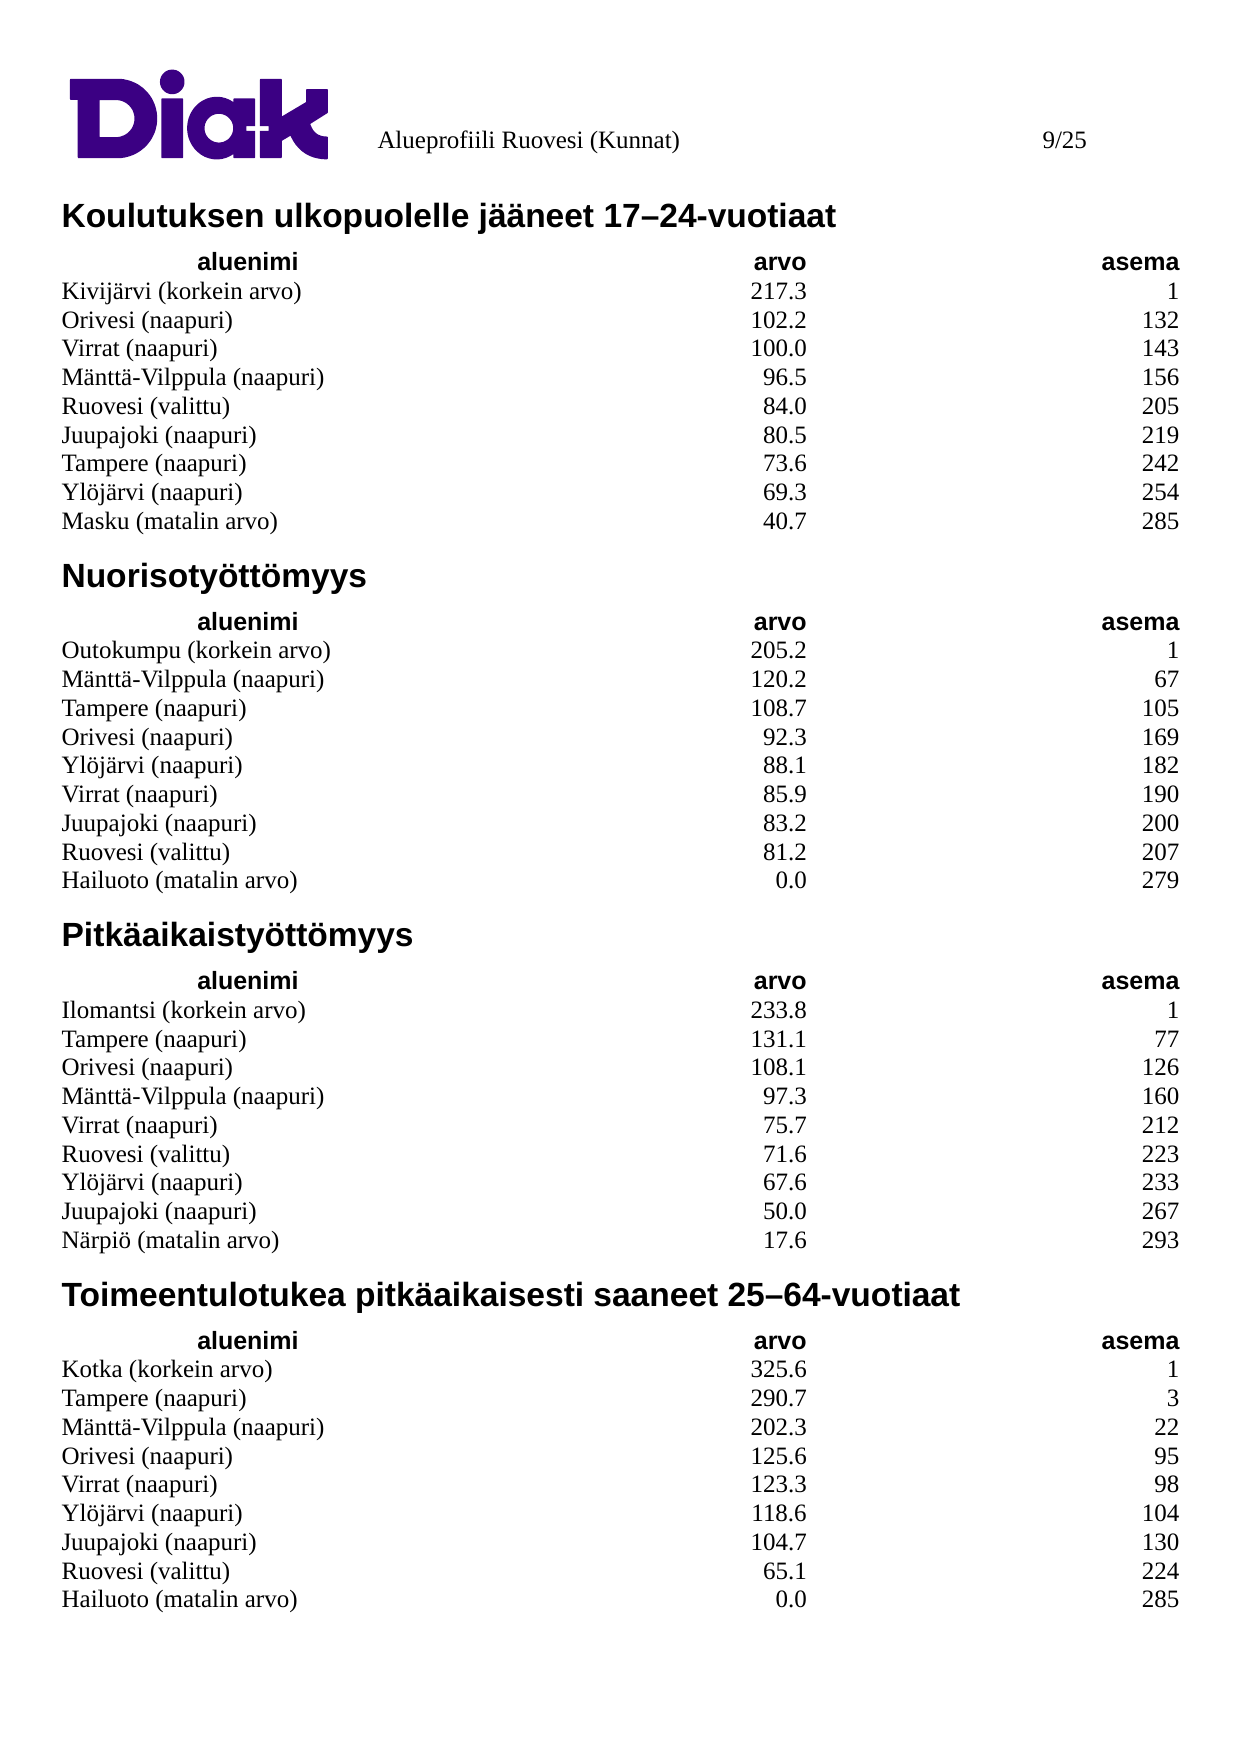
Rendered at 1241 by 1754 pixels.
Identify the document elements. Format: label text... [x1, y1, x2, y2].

table_cell 233 [806, 1168, 1179, 1196]
table_cell 160 [806, 1081, 1179, 1110]
table_cell 0.0 [434, 1585, 806, 1613]
table_cell Tampere (naapuri) [61, 1024, 434, 1052]
table_cell 84.0 [434, 391, 806, 420]
table_cell 217.3 [434, 276, 806, 305]
table_cell 40.7 [434, 506, 806, 535]
table_cell 80.5 [434, 420, 806, 448]
table_cell 95 [806, 1441, 1179, 1469]
table_cell 242 [806, 449, 1179, 477]
table_cell 96.5 [434, 362, 806, 391]
table_cell 75.7 [434, 1110, 806, 1139]
table_cell 73.6 [434, 449, 806, 477]
table_header aluenimi [61, 966, 434, 995]
table_cell Outokumpu (korkein arvo) [61, 636, 434, 664]
table_cell Juupajoki (naapuri) [61, 1196, 434, 1225]
table_cell 65.1 [434, 1556, 806, 1584]
subtitle Pitkäaikaistyöttömyys [61, 915, 1179, 954]
table_cell 267 [806, 1196, 1179, 1225]
table_cell Juupajoki (naapuri) [61, 808, 434, 837]
table_cell 125.6 [434, 1441, 806, 1469]
table_cell 223 [806, 1139, 1179, 1167]
table_cell 132 [806, 305, 1179, 333]
table_cell 143 [806, 334, 1179, 362]
table_cell 3 [806, 1383, 1179, 1412]
table_cell Ruovesi (valittu) [61, 391, 434, 420]
table_cell 130 [806, 1527, 1179, 1556]
table_cell Virrat (naapuri) [61, 334, 434, 362]
table_cell 202.3 [434, 1412, 806, 1441]
table_cell Ilomantsi (korkein arvo) [61, 995, 434, 1024]
table_cell 290.7 [434, 1383, 806, 1412]
table_cell 108.7 [434, 693, 806, 722]
table_cell Juupajoki (naapuri) [61, 1527, 434, 1556]
table_cell 293 [806, 1225, 1179, 1254]
table_cell 88.1 [434, 751, 806, 779]
table_cell Mänttä-Vilppula (naapuri) [61, 362, 434, 391]
table_cell 98 [806, 1470, 1179, 1498]
table_header arvo [434, 247, 806, 276]
table_cell 169 [806, 722, 1179, 751]
table_cell Kivijärvi (korkein arvo) [61, 276, 434, 305]
table_cell Virrat (naapuri) [61, 1110, 434, 1139]
table_cell 205.2 [434, 636, 806, 664]
table_cell 69.3 [434, 477, 806, 506]
table_cell Tampere (naapuri) [61, 449, 434, 477]
table_cell Orivesi (naapuri) [61, 722, 434, 751]
table_cell 102.2 [434, 305, 806, 333]
table_cell 156 [806, 362, 1179, 391]
table_header aluenimi [61, 607, 434, 636]
table_header aluenimi [61, 247, 434, 276]
table_cell Ylöjärvi (naapuri) [61, 1168, 434, 1196]
table_header arvo [434, 1326, 806, 1354]
table_cell Mänttä-Vilppula (naapuri) [61, 1081, 434, 1110]
table_cell Mänttä-Vilppula (naapuri) [61, 664, 434, 693]
table_cell 219 [806, 420, 1179, 448]
table_cell 104 [806, 1498, 1179, 1527]
table_header asema [806, 247, 1179, 276]
table_cell 105 [806, 693, 1179, 722]
table_header arvo [434, 607, 806, 636]
table_cell Ruovesi (valittu) [61, 837, 434, 866]
table_cell 233.8 [434, 995, 806, 1024]
table_cell 85.9 [434, 779, 806, 808]
table_cell Ruovesi (valittu) [61, 1556, 434, 1584]
table_cell 1 [806, 995, 1179, 1024]
table_cell 100.0 [434, 334, 806, 362]
table_header aluenimi [61, 1326, 434, 1354]
table_cell Orivesi (naapuri) [61, 305, 434, 333]
table_cell 83.2 [434, 808, 806, 837]
table_cell 0.0 [434, 866, 806, 894]
table_cell 254 [806, 477, 1179, 506]
table_cell 77 [806, 1024, 1179, 1052]
table_cell Orivesi (naapuri) [61, 1053, 434, 1081]
table_cell Ylöjärvi (naapuri) [61, 751, 434, 779]
table_cell Ruovesi (valittu) [61, 1139, 434, 1167]
table_cell 1 [806, 276, 1179, 305]
table_cell 224 [806, 1556, 1179, 1584]
table_cell 207 [806, 837, 1179, 866]
table_cell 71.6 [434, 1139, 806, 1167]
table_cell 81.2 [434, 837, 806, 866]
table_cell 22 [806, 1412, 1179, 1441]
table_cell 205 [806, 391, 1179, 420]
table_cell Masku (matalin arvo) [61, 506, 434, 535]
table_cell Tampere (naapuri) [61, 1383, 434, 1412]
table_cell 104.7 [434, 1527, 806, 1556]
table_header asema [806, 966, 1179, 995]
table_cell 118.6 [434, 1498, 806, 1527]
table_cell Orivesi (naapuri) [61, 1441, 434, 1469]
table_cell 108.1 [434, 1053, 806, 1081]
table_cell 123.3 [434, 1470, 806, 1498]
table_cell Kotka (korkein arvo) [61, 1355, 434, 1383]
table_cell Tampere (naapuri) [61, 693, 434, 722]
table_cell 120.2 [434, 664, 806, 693]
table_cell 182 [806, 751, 1179, 779]
subtitle Koulutuksen ulkopuolelle jääneet 17–24-vuotiaat [61, 196, 1179, 235]
table_cell Virrat (naapuri) [61, 779, 434, 808]
table_cell Mänttä-Vilppula (naapuri) [61, 1412, 434, 1441]
table_cell 17.6 [434, 1225, 806, 1254]
table_cell 67.6 [434, 1168, 806, 1196]
table_cell 212 [806, 1110, 1179, 1139]
table_cell Hailuoto (matalin arvo) [61, 1585, 434, 1613]
table_cell Ylöjärvi (naapuri) [61, 477, 434, 506]
table_cell 190 [806, 779, 1179, 808]
table_cell 285 [806, 506, 1179, 535]
table_cell 97.3 [434, 1081, 806, 1110]
table_cell 126 [806, 1053, 1179, 1081]
table_cell 279 [806, 866, 1179, 894]
table_cell 200 [806, 808, 1179, 837]
table_cell 1 [806, 1355, 1179, 1383]
table_cell Juupajoki (naapuri) [61, 420, 434, 448]
table_cell Virrat (naapuri) [61, 1470, 434, 1498]
table_cell Hailuoto (matalin arvo) [61, 866, 434, 894]
table_header asema [806, 1326, 1179, 1354]
table_cell 92.3 [434, 722, 806, 751]
table_cell 285 [806, 1585, 1179, 1613]
table_cell 325.6 [434, 1355, 806, 1383]
table_cell 131.1 [434, 1024, 806, 1052]
subtitle Toimeentulotukea pitkäaikaisesti saaneet 25–64-vuotiaat [61, 1274, 1179, 1313]
table_cell 1 [806, 636, 1179, 664]
subtitle Nuorisotyöttömyys [61, 556, 1179, 594]
table_cell 50.0 [434, 1196, 806, 1225]
table_cell 67 [806, 664, 1179, 693]
table_cell Ylöjärvi (naapuri) [61, 1498, 434, 1527]
table_header asema [806, 607, 1179, 636]
table_header arvo [434, 966, 806, 995]
table_cell Närpiö (matalin arvo) [61, 1225, 434, 1254]
